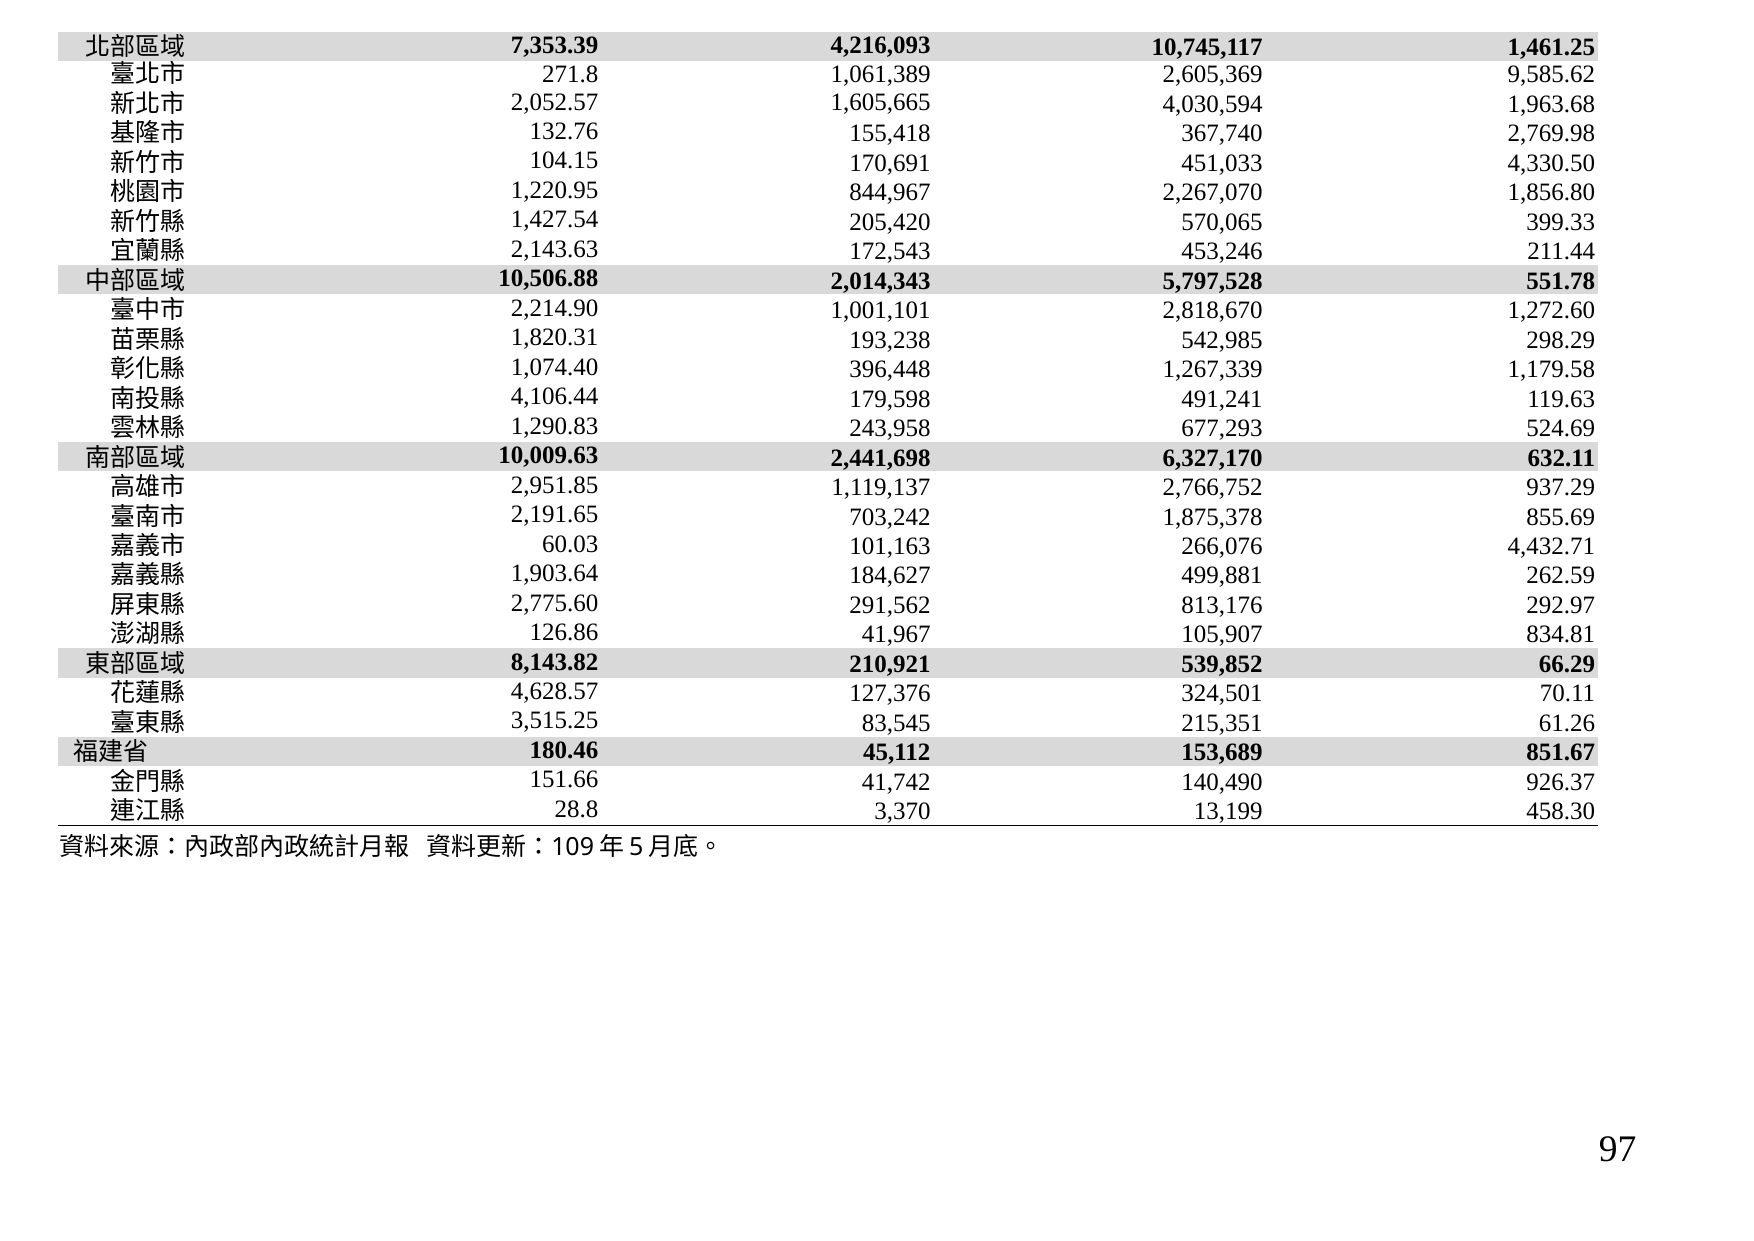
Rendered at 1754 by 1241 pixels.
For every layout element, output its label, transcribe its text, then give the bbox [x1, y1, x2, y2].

table_cell 105,907 [933, 619, 1265, 648]
table_cell 28.8 [269, 796, 601, 825]
table_cell 41,967 [601, 619, 933, 648]
table_cell 5,797,528 [933, 265, 1265, 294]
table_cell 453,246 [933, 236, 1265, 265]
table_cell 連江縣 [58, 796, 269, 825]
table_cell 703,242 [601, 501, 933, 530]
table_cell 2,818,670 [933, 295, 1265, 324]
table_cell 1,179.58 [1265, 354, 1598, 383]
table_cell 266,076 [933, 530, 1265, 560]
table_cell 1,427.54 [269, 206, 601, 236]
table_cell 210,921 [601, 648, 933, 678]
table_cell 3,515.25 [269, 707, 601, 737]
table_cell 271.8 [269, 61, 601, 88]
table_cell 524.69 [1265, 413, 1598, 442]
table_cell 雲林縣 [58, 413, 269, 442]
table_cell 嘉義縣 [58, 560, 269, 589]
table_cell 新竹市 [58, 147, 269, 177]
table_cell 4,106.44 [269, 383, 601, 412]
table_cell 9,585.62 [1265, 61, 1598, 88]
table_cell 1,820.31 [269, 324, 601, 353]
table_cell 1,267,339 [933, 354, 1265, 383]
table_cell 屏東縣 [58, 589, 269, 619]
table_cell 298.29 [1265, 324, 1598, 353]
table_cell 2,052.57 [269, 88, 601, 118]
table_cell 北部區域 [58, 32, 269, 61]
table_cell 7,353.39 [269, 32, 601, 61]
table_cell 1,875,378 [933, 501, 1265, 530]
table_cell 新竹縣 [58, 206, 269, 236]
table_cell 1,074.40 [269, 354, 601, 383]
table_cell 119.63 [1265, 383, 1598, 412]
table_cell 324,501 [933, 678, 1265, 707]
table_cell 926.37 [1265, 766, 1598, 796]
table_cell 10,009.63 [269, 442, 601, 471]
table_cell 花蓮縣 [58, 678, 269, 707]
table_cell 2,775.60 [269, 589, 601, 619]
table_cell 1,461.25 [1265, 32, 1598, 61]
table_cell 570,065 [933, 206, 1265, 236]
table_cell 苗栗縣 [58, 324, 269, 353]
table_cell 2,214.90 [269, 295, 601, 324]
table_cell 8,143.82 [269, 648, 601, 678]
table_cell 262.59 [1265, 560, 1598, 589]
table_cell 臺南市 [58, 501, 269, 530]
table_cell 458.30 [1265, 796, 1598, 825]
table_cell 813,176 [933, 589, 1265, 619]
table_cell 1,061,389 [601, 61, 933, 88]
table_cell 4,216,093 [601, 32, 933, 61]
table_cell 宜蘭縣 [58, 236, 269, 265]
table_cell 451,033 [933, 147, 1265, 177]
table_cell 1,605,665 [601, 88, 933, 118]
table_cell 1,220.95 [269, 177, 601, 206]
table_cell 45,112 [601, 737, 933, 766]
table_cell 1,856.80 [1265, 177, 1598, 206]
table_cell 2,441,698 [601, 442, 933, 471]
table_cell 臺北市 [58, 61, 269, 88]
table_cell 1,001,101 [601, 295, 933, 324]
table_cell 2,014,343 [601, 265, 933, 294]
table_cell 292.97 [1265, 589, 1598, 619]
table_cell 179,598 [601, 383, 933, 412]
table_cell 215,351 [933, 707, 1265, 737]
table_cell 桃園市 [58, 177, 269, 206]
table_cell 155,418 [601, 118, 933, 147]
table_cell 1,119,137 [601, 471, 933, 501]
table_cell 180.46 [269, 737, 601, 766]
table_cell 170,691 [601, 147, 933, 177]
table_cell 632.11 [1265, 442, 1598, 471]
table_cell 542,985 [933, 324, 1265, 353]
table_cell 132.76 [269, 118, 601, 147]
table_cell 151.66 [269, 766, 601, 796]
table_cell 70.11 [1265, 678, 1598, 707]
table_cell 金門縣 [58, 766, 269, 796]
table_cell 6,327,170 [933, 442, 1265, 471]
table_cell 4,432.71 [1265, 530, 1598, 560]
table_cell 新北市 [58, 88, 269, 118]
table_cell 10,506.88 [269, 265, 601, 294]
table_cell 127,376 [601, 678, 933, 707]
table_cell 2,267,070 [933, 177, 1265, 206]
table_cell 855.69 [1265, 501, 1598, 530]
table_cell 2,191.65 [269, 501, 601, 530]
table_cell 184,627 [601, 560, 933, 589]
table_cell 1,903.64 [269, 560, 601, 589]
table_cell 10,745,117 [933, 32, 1265, 61]
table_cell 南投縣 [58, 383, 269, 412]
table_cell 140,490 [933, 766, 1265, 796]
table_cell 1,272.60 [1265, 295, 1598, 324]
table_cell 396,448 [601, 354, 933, 383]
table_cell 126.86 [269, 619, 601, 648]
table_cell 中部區域 [58, 265, 269, 294]
table_cell 澎湖縣 [58, 619, 269, 648]
table_cell 南部區域 [58, 442, 269, 471]
table_cell 臺東縣 [58, 707, 269, 737]
table_cell 104.15 [269, 147, 601, 177]
table_cell 2,766,752 [933, 471, 1265, 501]
table_cell 499,881 [933, 560, 1265, 589]
table_cell 高雄市 [58, 471, 269, 501]
table_cell 491,241 [933, 383, 1265, 412]
table_cell 2,143.63 [269, 236, 601, 265]
table_cell 基隆市 [58, 118, 269, 147]
table_cell 367,740 [933, 118, 1265, 147]
table_cell 4,330.50 [1265, 147, 1598, 177]
table_cell 2,951.85 [269, 471, 601, 501]
table_cell 399.33 [1265, 206, 1598, 236]
table_cell 211.44 [1265, 236, 1598, 265]
table_cell 2,605,369 [933, 61, 1265, 88]
table_cell 1,290.83 [269, 413, 601, 442]
table_cell 539,852 [933, 648, 1265, 678]
table_cell 677,293 [933, 413, 1265, 442]
table_cell 205,420 [601, 206, 933, 236]
table_cell 1,963.68 [1265, 88, 1598, 118]
table_cell 243,958 [601, 413, 933, 442]
table_cell 291,562 [601, 589, 933, 619]
table_cell 851.67 [1265, 737, 1598, 766]
table_cell 937.29 [1265, 471, 1598, 501]
table_cell 4,030,594 [933, 88, 1265, 118]
table_cell 61.26 [1265, 707, 1598, 737]
table_cell 172,543 [601, 236, 933, 265]
table_cell 福建省 [58, 737, 269, 766]
table_cell 臺中市 [58, 295, 269, 324]
table_cell 844,967 [601, 177, 933, 206]
table_cell 3,370 [601, 796, 933, 825]
table_cell 4,628.57 [269, 678, 601, 707]
table_cell 153,689 [933, 737, 1265, 766]
table_cell 834.81 [1265, 619, 1598, 648]
table_cell 2,769.98 [1265, 118, 1598, 147]
table_cell 嘉義市 [58, 530, 269, 560]
table_cell 13,199 [933, 796, 1265, 825]
text 資料來源：內政部內政統計月報 資料更新：109年5月底。 [59, 826, 1636, 864]
table_cell 193,238 [601, 324, 933, 353]
table_cell 66.29 [1265, 648, 1598, 678]
table_cell 彰化縣 [58, 354, 269, 383]
table_cell 東部區域 [58, 648, 269, 678]
table_cell 551.78 [1265, 265, 1598, 294]
table_cell 41,742 [601, 766, 933, 796]
table_cell 83,545 [601, 707, 933, 737]
table_cell 60.03 [269, 530, 601, 560]
table_cell 101,163 [601, 530, 933, 560]
